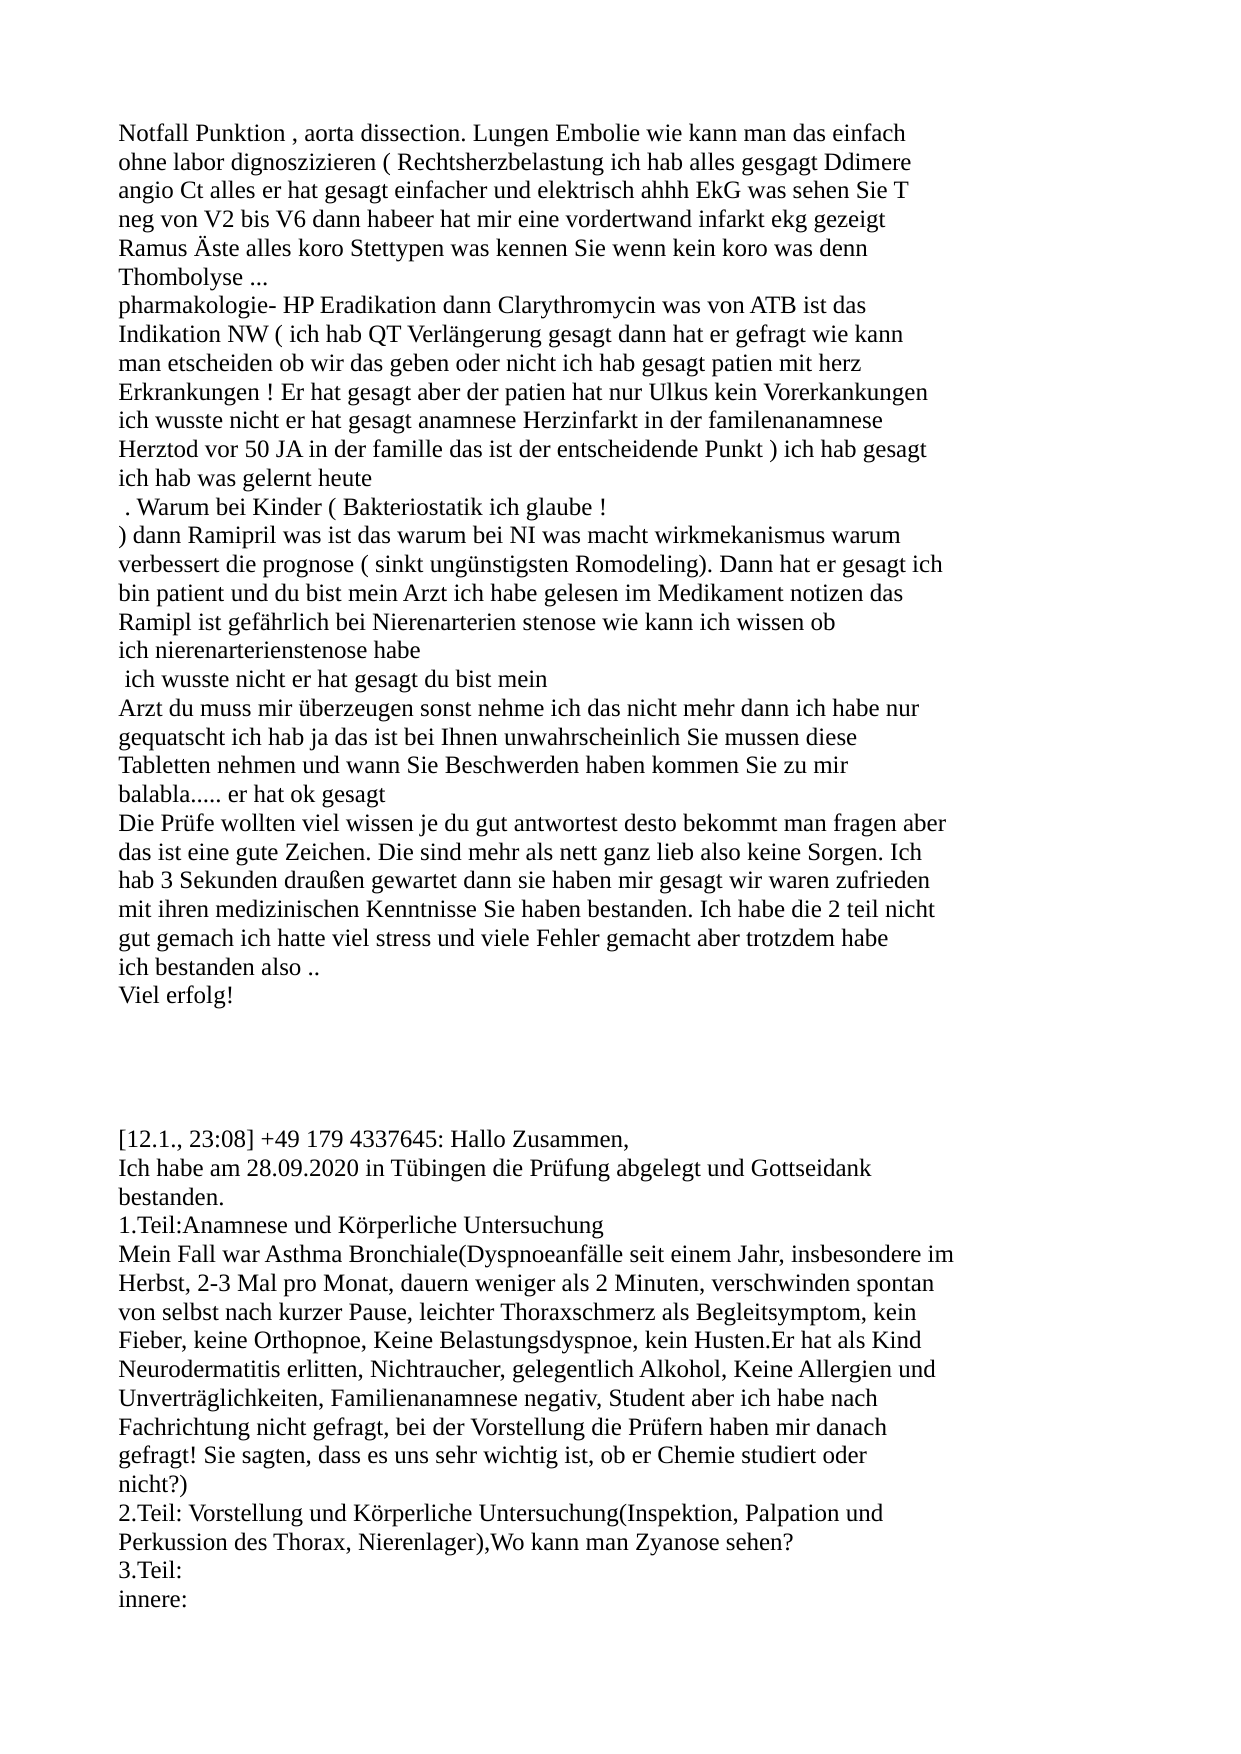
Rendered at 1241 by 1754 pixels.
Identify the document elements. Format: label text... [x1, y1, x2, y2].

text Herbst, 2-3 Mal pro Monat, dauern weniger als 2 Minuten, verschwinden spontan [118, 1268, 1122, 1297]
text balabla..... er hat ok gesagt 🤣 [118, 779, 1122, 808]
text Indikation NW ( ich hab QT Verlängerung gesagt dann hat er gefragt wie kann [118, 319, 1122, 348]
text angio Ct alles er hat gesagt einfacher und elektrisch ahhh EkG was sehen Sie T [118, 176, 1122, 204]
text Die Prüfe wollten viel wissen je du gut antwortest desto bekommt man fragen aber [118, 808, 1122, 837]
text nicht?) [118, 1469, 1122, 1498]
text ohne labor dignoszizieren ( Rechtsherzbelastung ich hab alles gesgagt Ddimere [118, 147, 1122, 176]
text von selbst nach kurzer Pause, leichter Thoraxschmerz als Begleitsymptom, kein [118, 1297, 1122, 1326]
text Ramus Äste alles koro Stettypen was kennen Sie wenn kein koro was denn [118, 233, 1122, 262]
text 3.Teil: [118, 1556, 1122, 1584]
text ) dann Ramipril was ist das warum bei NI was macht wirkmekanismus warum [118, 521, 1122, 549]
text Unverträglichkeiten, Familienanamnese negativ, Student aber ich habe nach [118, 1383, 1122, 1412]
text man etscheiden ob wir das geben oder nicht ich hab gesagt patien mit herz [118, 348, 1122, 377]
text ich hab was gelernt heute [118, 463, 1122, 492]
text gut gemach ich hatte viel stress und viele Fehler gemacht aber trotzdem habe [118, 923, 1122, 952]
text . Warum bei Kinder ( Bakteriostatik ich glaube ! [118, 492, 1122, 521]
text Thombolyse ... [118, 262, 1122, 291]
text bestanden. [118, 1182, 1122, 1211]
text Fachrichtung nicht gefragt, bei der Vorstellung die Prüfern haben mir danach [118, 1412, 1122, 1441]
text Neurodermatitis erlitten, Nichtraucher, gelegentlich Alkohol, Keine Allergien und [118, 1354, 1122, 1383]
text Erkrankungen ! Er hat gesagt aber der patien hat nur Ulkus kein Vorerkankungen [118, 377, 1122, 406]
text das ist eine gute Zeichen. Die sind mehr als nett ganz lieb also keine Sorgen. Ich [118, 837, 1122, 866]
text gequatscht ich hab ja das ist bei Ihnen unwahrscheinlich Sie mussen diese [118, 722, 1122, 751]
text ich bestanden also .. [118, 952, 1122, 981]
text innere: [118, 1584, 1122, 1613]
text ich nierenarterienstenose habe [118, 636, 1122, 664]
text bin patient und du bist mein Arzt ich habe gelesen im Medikament notizen das [118, 578, 1122, 607]
text 1.Teil:Anamnese und Körperliche Untersuchung [118, 1211, 1122, 1239]
text Tabletten nehmen und wann Sie Beschwerden haben kommen Sie zu mir [118, 751, 1122, 779]
text verbessert die prognose ( sinkt ungünstigsten Romodeling). Dann hat er gesagt ich [118, 549, 1122, 578]
text Herztod vor 50 JA in der famille das ist der entscheidende Punkt ) ich hab gesagt [118, 434, 1122, 463]
text Notfall Punktion , aorta dissection. Lungen Embolie wie kann man das einfach [118, 118, 1122, 147]
text hab 3 Sekunden draußen gewartet dann sie haben mir gesagt wir waren zufrieden [118, 866, 1122, 894]
text mit ihren medizinischen Kenntnisse Sie haben bestanden. Ich habe die 2 teil nicht [118, 894, 1122, 923]
text Fieber, keine Orthopnoe, Keine Belastungsdyspnoe, kein Husten.Er hat als Kind [118, 1326, 1122, 1354]
text gefragt! Sie sagten, dass es uns sehr wichtig ist, ob er Chemie studiert oder [118, 1441, 1122, 1469]
text Mein Fall war Asthma Bronchiale(Dyspnoeanfälle seit einem Jahr, insbesondere im [118, 1239, 1122, 1268]
text [12.1., 23:08] +49 179 4337645: Hallo Zusammen, [118, 1124, 1122, 1153]
text Arzt du muss mir überzeugen sonst nehme ich das nicht mehr dann ich habe nur [118, 693, 1122, 722]
text 2.Teil: Vorstellung und Körperliche Untersuchung(Inspektion, Palpation und [118, 1498, 1122, 1527]
text pharmakologie- HP Eradikation dann Clarythromycin was von ATB ist das [118, 291, 1122, 319]
text ich wusste nicht er hat gesagt du bist mein [118, 664, 1122, 693]
text Perkussion des Thorax, Nierenlager),Wo kann man Zyanose sehen? [118, 1527, 1122, 1556]
text neg von V2 bis V6 dann habeer hat mir eine vordertwand infarkt ekg gezeigt [118, 204, 1122, 233]
text Viel erfolg! [118, 981, 1122, 1009]
text ich wusste nicht er hat gesagt anamnese Herzinfarkt in der familenanamnese [118, 406, 1122, 434]
text Ramipl ist gefährlich bei Nierenarterien stenose wie kann ich wissen ob [118, 607, 1122, 636]
text Ich habe am 28.09.2020 in Tübingen die Prüfung abgelegt und Gottseidank [118, 1153, 1122, 1182]
